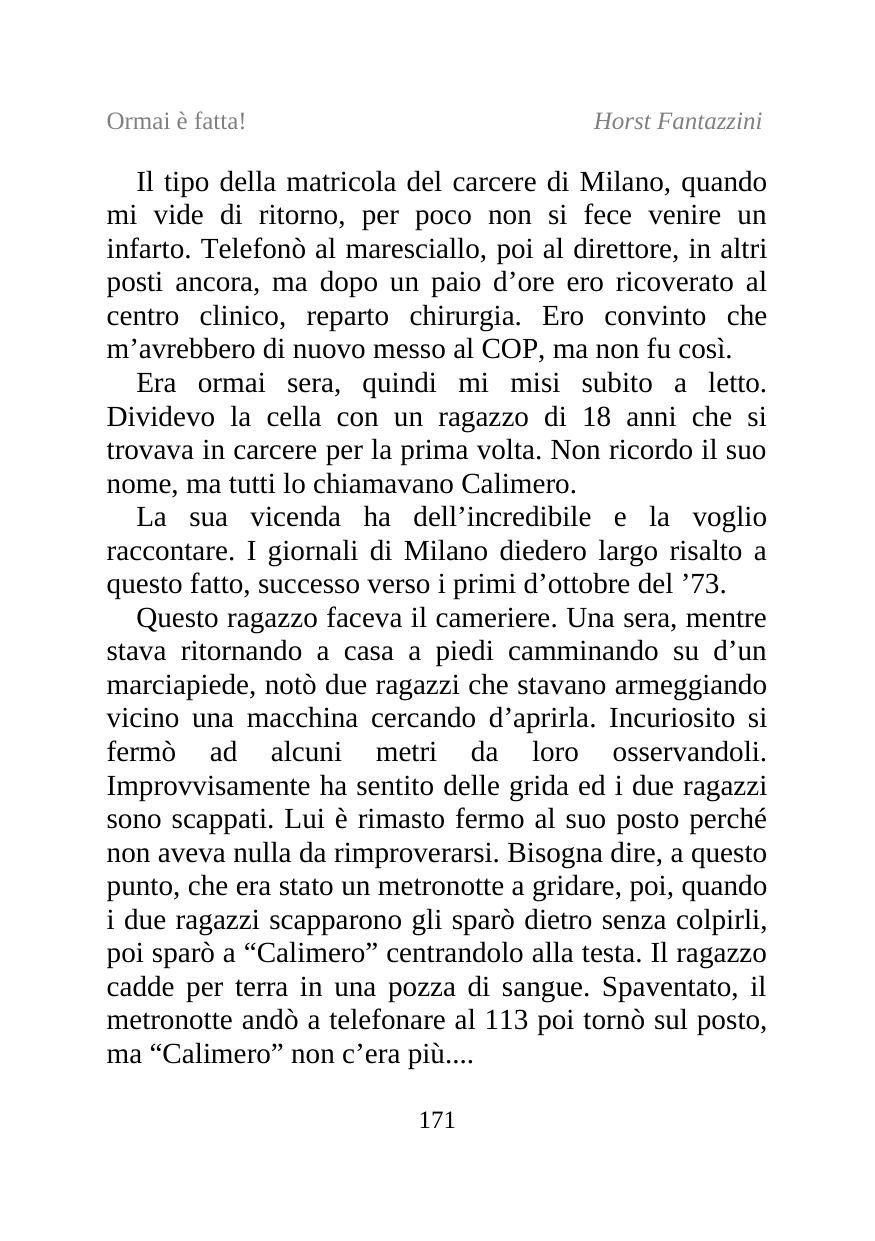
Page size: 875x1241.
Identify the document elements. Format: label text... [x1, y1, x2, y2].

text Era ormai sera, quindi mi misi subito a letto. Dividevo la cella con un ragazzo di 18 anni che si trovava in carcere per la prima volta. Non ricordo il suo nome, ma tutti lo chiamavano Calimero. [106, 365, 768, 499]
text La sua vicenda ha dell’incredibile e la voglio raccontare. I giornali di Milano diedero largo risalto a questo fatto, successo verso i primi d’ottobre del ’73. [106, 499, 768, 600]
text Il tipo della matricola del carcere di Milano, quando mi vide di ritorno, per poco non si fece venire un infarto. Telefonò al maresciallo, poi al direttore, in altri posti ancora, ma dopo un paio d’ore ero ricoverato al centro clinico, reparto chirurgia. Ero convinto che m’avrebbero di nuovo messo al COP, ma non fu così. [106, 164, 768, 365]
text Questo ragazzo faceva il cameriere. Una sera, mentre stava ritornando a casa a piedi camminando su d’un marciapiede, notò due ragazzi che stavano armeggiando vicino una macchina cercando d’aprirla. Incuriosito si fermò ad alcuni metri da loro osservandoli. Improvvisamente ha sentito delle grida ed i due ragazzi sono scappati. Lui è rimasto fermo al suo posto perché non aveva nulla da rimproverarsi. Bisogna dire, a questo punto, che era stato un metronotte a gridare, poi, quando i due ragazzi scapparono gli sparò dietro senza colpirli, poi sparò a “Calimero” centrandolo alla testa. Il ragazzo cadde per terra in una pozza di sangue. Spaventato, il metronotte andò a telefonare al 113 poi tornò sul posto, ma “Calimero” non c’era più.... [106, 600, 768, 1069]
